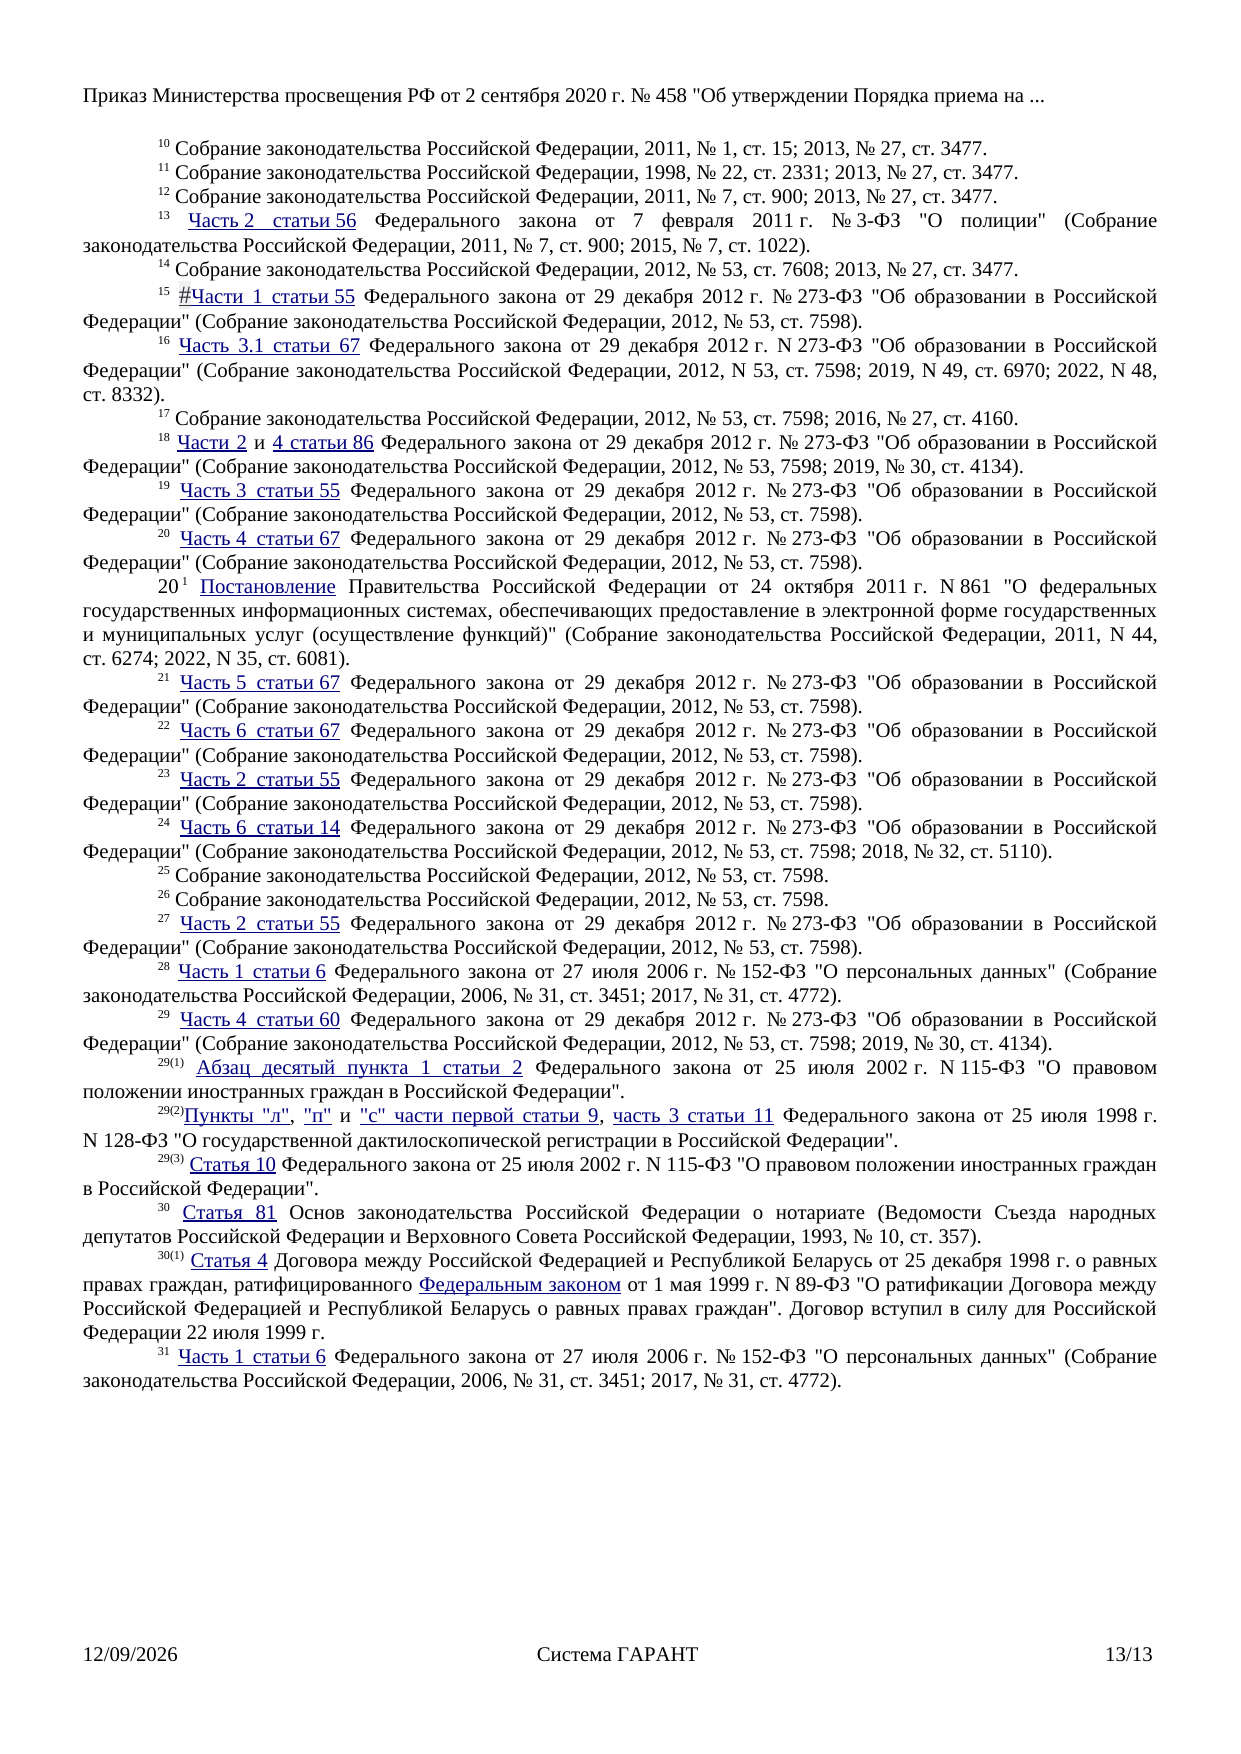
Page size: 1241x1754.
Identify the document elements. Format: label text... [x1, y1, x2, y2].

text 29(2)Пункты "л", "п" и "с" части первой статьи 9, часть 3 статьи 11 Федерального закона от 25 июля 1998 г. N 128-ФЗ "О государственной дактилоскопической регистрации в Российской Федерации". [83, 1103, 1157, 1152]
text 13 Часть 2 статьи 56 Федерального закона от 7 февраля 2011 г. № 3-ФЗ "О полиции" (Собрание законодательства Российской Федерации, 2011, № 7, ст. 900; 2015, № 7, ст. 1022). [83, 208, 1157, 257]
text 21 Часть 5 статьи 67 Федерального закона от 29 декабря 2012 г. № 273-ФЗ "Об образовании в Российской Федерации" (Собрание законодательства Российской Федерации, 2012, № 53, ст. 7598). [83, 670, 1157, 718]
text 18 Части 2 и 4 статьи 86 Федерального закона от 29 декабря 2012 г. № 273-ФЗ "Об образовании в Российской Федерации" (Собрание законодательства Российской Федерации, 2012, № 53, 7598; 2019, № 30, ст. 4134). [83, 430, 1157, 478]
text 22 Часть 6 статьи 67 Федерального закона от 29 декабря 2012 г. № 273-ФЗ "Об образовании в Российской Федерации" (Собрание законодательства Российской Федерации, 2012, № 53, ст. 7598). [83, 718, 1157, 767]
text 24 Часть 6 статьи 14 Федерального закона от 29 декабря 2012 г. № 273-ФЗ "Об образовании в Российской Федерации" (Собрание законодательства Российской Федерации, 2012, № 53, ст. 7598; 2018, № 32, ст. 5110). [83, 815, 1157, 863]
text 19 Часть 3 статьи 55 Федерального закона от 29 декабря 2012 г. № 273-ФЗ "Об образовании в Российской Федерации" (Собрание законодательства Российской Федерации, 2012, № 53, ст. 7598). [83, 478, 1157, 526]
text 30(1) Статья 4 Договора между Российской Федерацией и Республикой Беларусь от 25 декабря 1998 г. о равных правах граждан, ратифицированного Федеральным законом от 1 мая 1999 г. N 89-ФЗ "О ратификации Договора между Российской Федерацией и Республикой Беларусь о равных правах граждан". Договор вступил в силу для Российской Федерации 22 июля 1999 г. [83, 1248, 1157, 1344]
text 30 Статья 81 Основ законодательства Российской Федерации о нотариате (Ведомости Съезда народных депутатов Российской Федерации и Верховного Совета Российской Федерации, 1993, № 10, ст. 357). [83, 1200, 1157, 1248]
text 23 Часть 2 статьи 55 Федерального закона от 29 декабря 2012 г. № 273-ФЗ "Об образовании в Российской Федерации" (Собрание законодательства Российской Федерации, 2012, № 53, ст. 7598). [83, 767, 1157, 815]
text 29(3) Статья 10 Федерального закона от 25 июля 2002 г. N 115-ФЗ "О правовом положении иностранных граждан в Российской Федерации". [83, 1152, 1157, 1200]
text 25 Собрание законодательства Российской Федерации, 2012, № 53, ст. 7598. [83, 863, 1157, 887]
text 28 Часть 1 статьи 6 Федерального закона от 27 июля 2006 г. № 152-ФЗ "О персональных данных" (Собрание законодательства Российской Федерации, 2006, № 31, ст. 3451; 2017, № 31, ст. 4772). [83, 959, 1157, 1007]
text 27 Часть 2 статьи 55 Федерального закона от 29 декабря 2012 г. № 273-ФЗ "Об образовании в Российской Федерации" (Собрание законодательства Российской Федерации, 2012, № 53, ст. 7598). [83, 911, 1157, 959]
text 17 Собрание законодательства Российской Федерации, 2012, № 53, ст. 7598; 2016, № 27, ст. 4160. [83, 406, 1157, 430]
text 15 #Части 1 статьи 55 Федерального закона от 29 декабря 2012 г. № 273-ФЗ "Об образовании в Российской Федерации" (Собрание законодательства Российской Федерации, 2012, № 53, ст. 7598). [83, 281, 1157, 333]
text 20 Часть 4 статьи 67 Федерального закона от 29 декабря 2012 г. № 273-ФЗ "Об образовании в Российской Федерации" (Собрание законодательства Российской Федерации, 2012, № 53, ст. 7598). [83, 526, 1157, 574]
text 16 Часть 3.1 статьи 67 Федерального закона от 29 декабря 2012 г. N 273-ФЗ "Об образовании в Российской Федерации" (Собрание законодательства Российской Федерации, 2012, N 53, ст. 7598; 2019, N 49, ст. 6970; 2022, N 48, ст. 8332). [83, 333, 1157, 406]
text 20 1 Постановление Правительства Российской Федерации от 24 октября 2011 г. N 861 "О федеральных государственных информационных системах, обеспечивающих предоставление в электронной форме государственных и муниципальных услуг (осуществление функций)" (Собрание законодательства Российской Федерации, 2011, N 44, ст. 6274; 2022, N 35, ст. 6081). [83, 574, 1157, 670]
text 29(1) Абзац десятый пункта 1 статьи 2 Федерального закона от 25 июля 2002 г. N 115-ФЗ "О правовом положении иностранных граждан в Российской Федерации". [83, 1055, 1157, 1103]
text 26 Собрание законодательства Российской Федерации, 2012, № 53, ст. 7598. [83, 887, 1157, 911]
text 29 Часть 4 статьи 60 Федерального закона от 29 декабря 2012 г. № 273-ФЗ "Об образовании в Российской Федерации" (Собрание законодательства Российской Федерации, 2012, № 53, ст. 7598; 2019, № 30, ст. 4134). [83, 1007, 1157, 1055]
text 11 Собрание законодательства Российской Федерации, 1998, № 22, ст. 2331; 2013, № 27, ст. 3477. [83, 160, 1157, 184]
text 12 Собрание законодательства Российской Федерации, 2011, № 7, ст. 900; 2013, № 27, ст. 3477. [83, 184, 1157, 208]
text 14 Собрание законодательства Российской Федерации, 2012, № 53, ст. 7608; 2013, № 27, ст. 3477. [83, 257, 1157, 281]
text 10 Собрание законодательства Российской Федерации, 2011, № 1, ст. 15; 2013, № 27, ст. 3477. [83, 136, 1157, 160]
text 31 Часть 1 статьи 6 Федерального закона от 27 июля 2006 г. № 152-ФЗ "О персональных данных" (Собрание законодательства Российской Федерации, 2006, № 31, ст. 3451; 2017, № 31, ст. 4772). [83, 1344, 1157, 1392]
